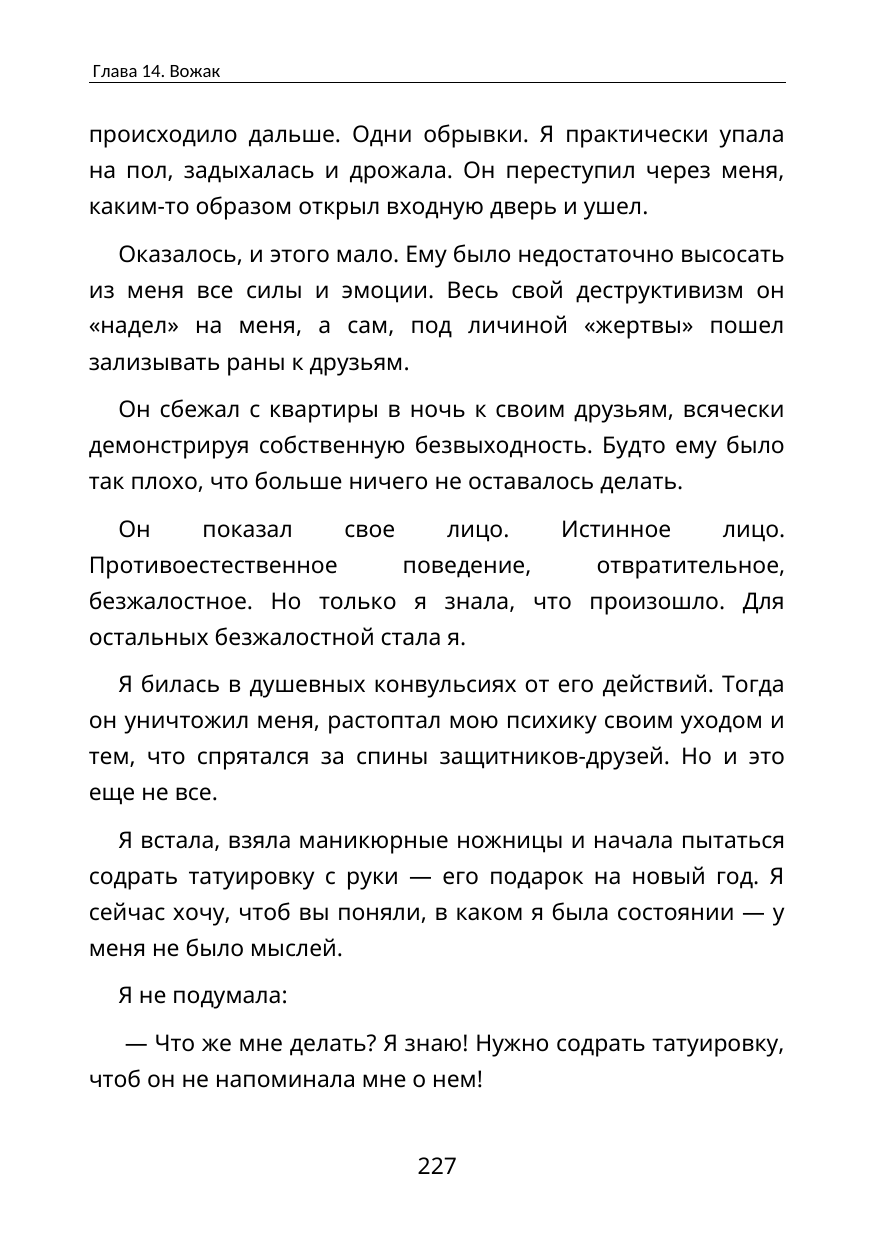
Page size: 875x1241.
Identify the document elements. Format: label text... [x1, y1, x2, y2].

text Он сбежал с квартиры в ночь к своим друзьям, всячески демонстрируя собственную безвыходность. Будто ему было так плохо, что больше ничего не оставалось делать. [88, 393, 786, 496]
text Он показал свое лицо. Истинное лицо. Противоестественное поведение, отвратительное, безжалостное. Но только я знала, что произошло. Для остальных безжалостной стала я. [88, 513, 786, 652]
text Оказалось, и этого мало. Ему было недостаточно высосать из меня все силы и эмоции. Весь свой деструктивизм он «надел» на меня, а сам, под личиной «жертвы» пошел зализывать раны к друзьям. [88, 238, 786, 377]
text происходило дальше. Одни обрывки. Я практически упала на пол, задыхалась и дрожала. Он переступил через меня, каким-то образом открыл входную дверь и ушел. [88, 118, 786, 221]
text Я не подумала: [88, 979, 786, 1011]
text Я встала, взяла маникюрные ножницы и начала пытаться содрать татуировку с руки — его подарок на новый год. Я сейчас хочу, чтоб вы поняли, в каком я была состоянии — у меня не было мыслей. [88, 824, 786, 963]
text Я билась в душевных конвульсиях от его действий. Тогда он уничтожил меня, растоптал мою психику своим уходом и тем, что спрятался за спины защитников-друзей. Но и это еще не все. [88, 668, 786, 807]
text — Что же мне делать? Я знаю! Нужно содрать татуировку, чтоб он не напоминала мне о нем! [88, 1027, 786, 1094]
